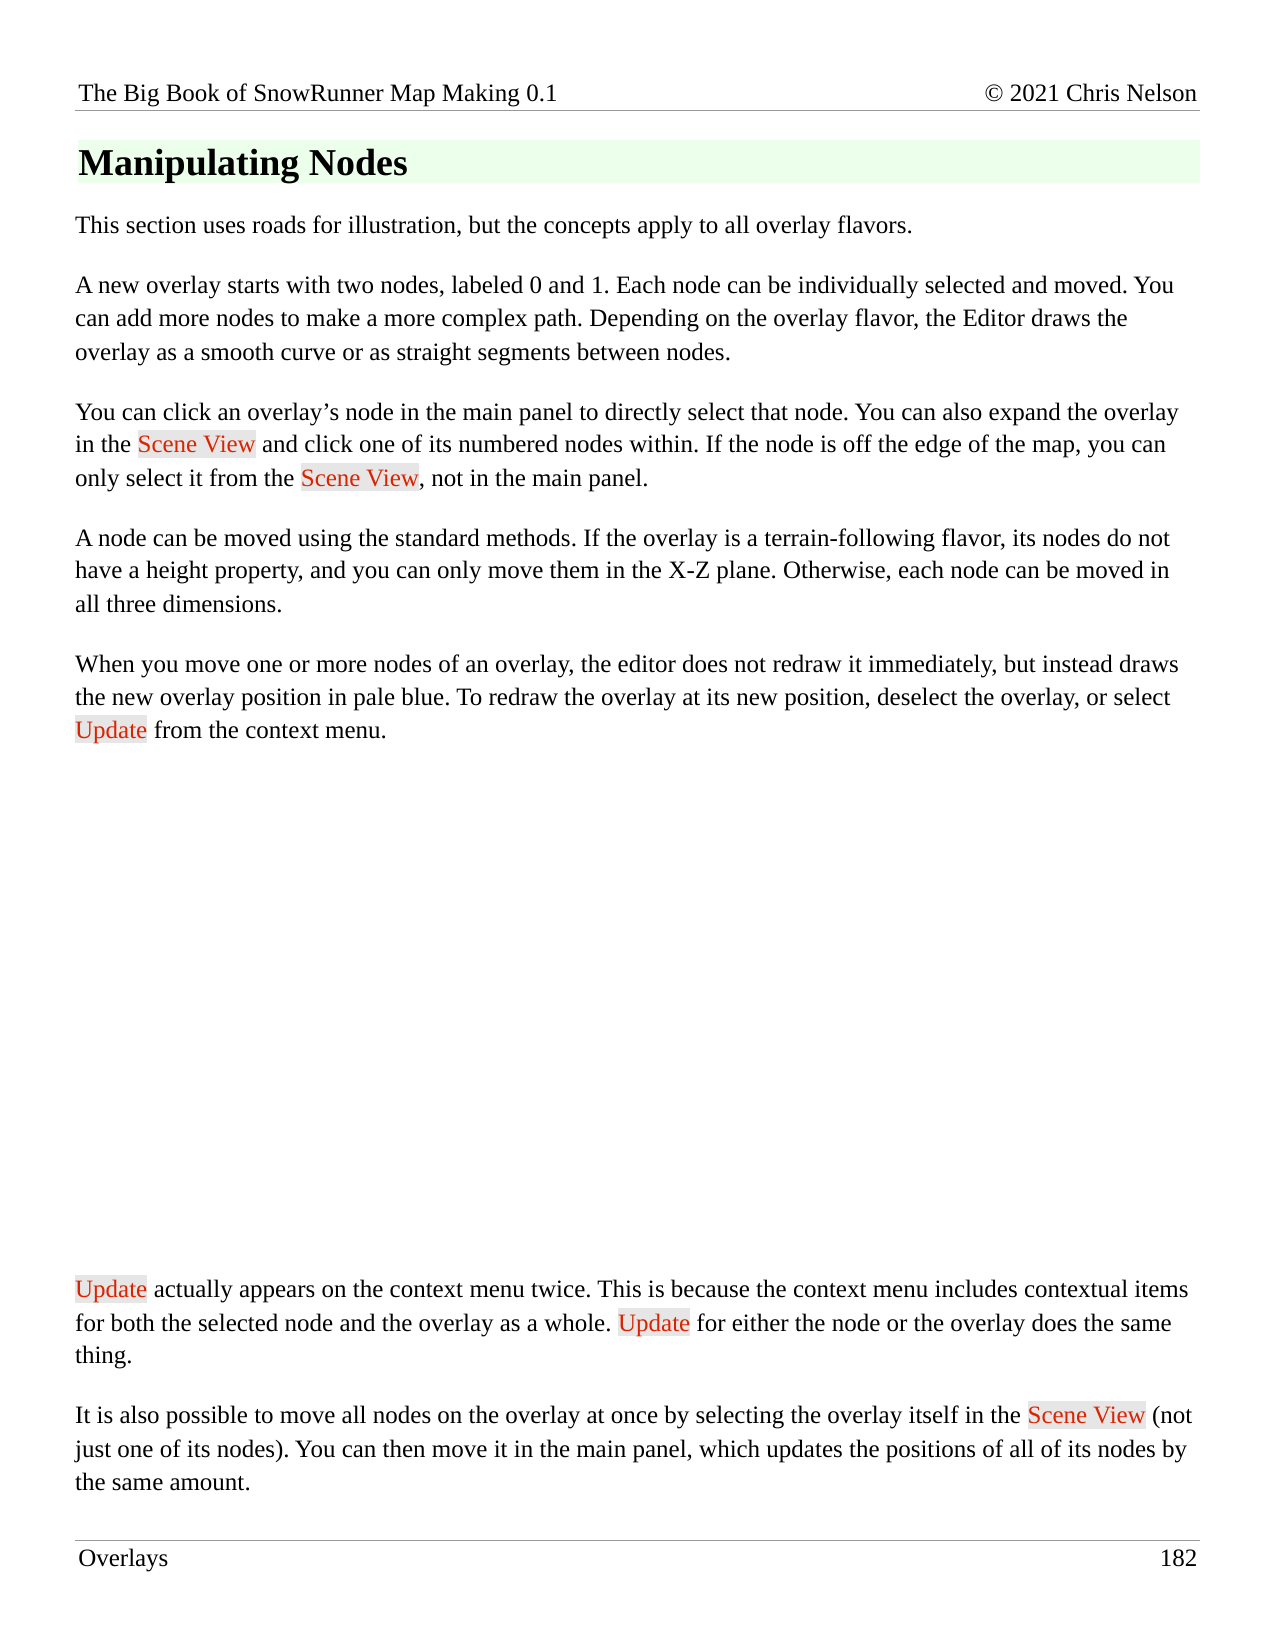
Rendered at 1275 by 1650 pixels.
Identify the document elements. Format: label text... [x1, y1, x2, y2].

text It is also possible to move all nodes on the overlay at once by selecting the overlay itself in the Scene View (not just one of its nodes). You can then move it in the main panel, which updates the positions of all of its nodes by the same amount. [75, 1401, 1200, 1495]
text When you move one or more nodes of an overlay, the editor does not redraw it immediately, but instead draws the new overlay position in pale blue. To redraw the overlay at its new position, deselect the overlay, or select Update from the context menu. [75, 649, 1200, 743]
text Update actually appears on the context menu twice. This is because the context menu includes contextual items for both the selected node and the overlay as a whole. Update for either the node or the overlay does the same thing. [75, 1274, 1200, 1369]
text You can click an overlay’s node in the main panel to directly select that node. You can also expand the overlay in the Scene View and click one of its numbered nodes within. If the node is off the edge of the map, you can only select it from the Scene View, not in the main panel. [75, 397, 1200, 491]
text A node can be moved using the standard methods. If the overlay is a terrain-following flavor, its nodes do not have a height property, and you can only move them in the X‑Z plane. Otherwise, each node can be moved in all three dimensions. [75, 523, 1200, 617]
subtitle Manipulating Nodes [78, 140, 1200, 183]
text A new overlay starts with two nodes, labeled 0 and 1. Each node can be individually selected and moved. You can add more nodes to make a more complex path. Depending on the overlay flavor, the Editor draws the overlay as a smooth curve or as straight segments between nodes. [75, 271, 1200, 365]
text This section uses roads for illustration, but the concepts apply to all overlay flavors. [75, 211, 1200, 239]
